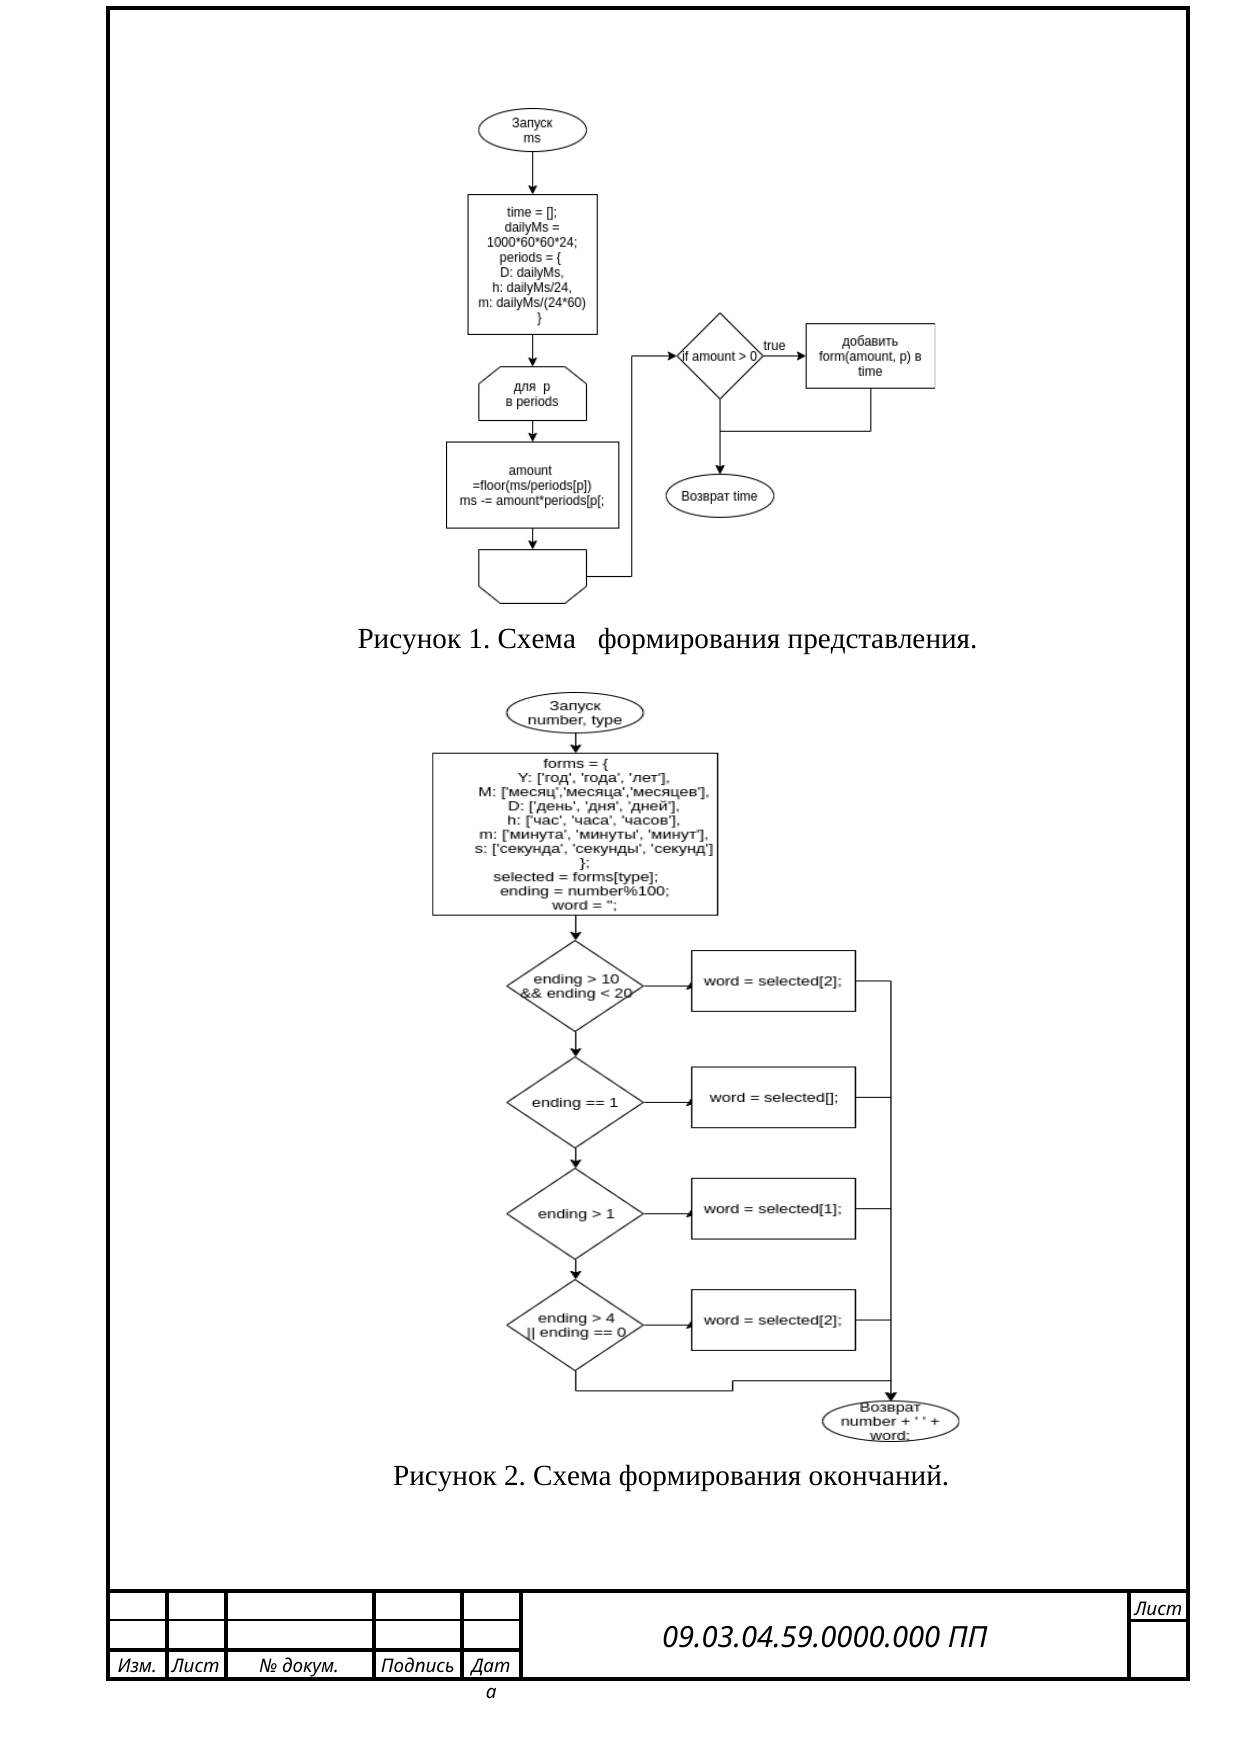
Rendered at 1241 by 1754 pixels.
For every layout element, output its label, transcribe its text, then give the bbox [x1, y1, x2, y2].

text Рисунок 1. Схема формирования представления. [171, 604, 1163, 654]
picture [446, 108, 936, 604]
text Рисунок 2. Схема формирования окончаний. [171, 671, 1163, 1491]
picture [432, 692, 960, 1442]
